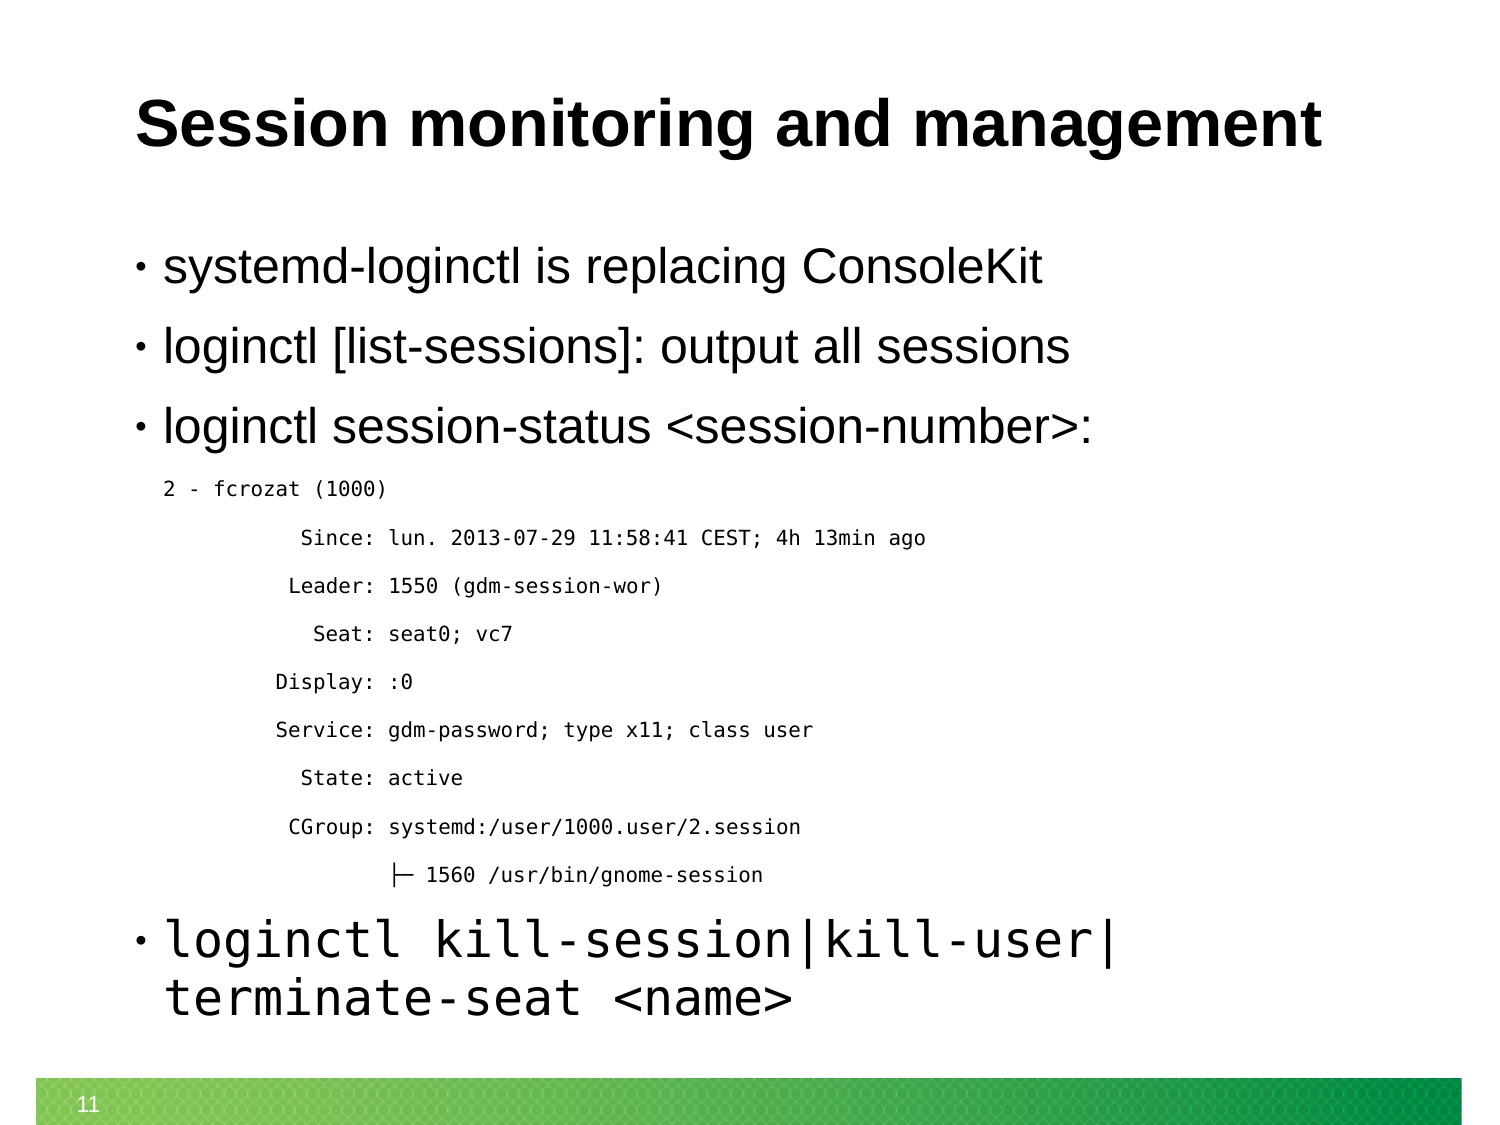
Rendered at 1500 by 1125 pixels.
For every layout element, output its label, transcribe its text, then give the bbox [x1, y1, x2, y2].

list systemd-loginctl is replacing ConsoleKit loginctl [list-sessions]: output all sessions loginctl session-status <session-number>: 2 - fcrozat (1000) Since: lun. 2013-07-29 11:58:41 CEST; 4h 13min ago Leader: 1550 (gdm-session-wor) Seat: seat0; vc7 Display: :0 Service: gdm-password; type x11; class user State: active CGroup: systemd:/user/1000.user/2.session ├─ 1560 /usr/bin/gnome-session loginctl kill-session|kill-user|terminate-seat <name> [135, 238, 1372, 1034]
title Session monitoring and management [135, 41, 1372, 204]
picture [36, 1078, 1462, 1125]
